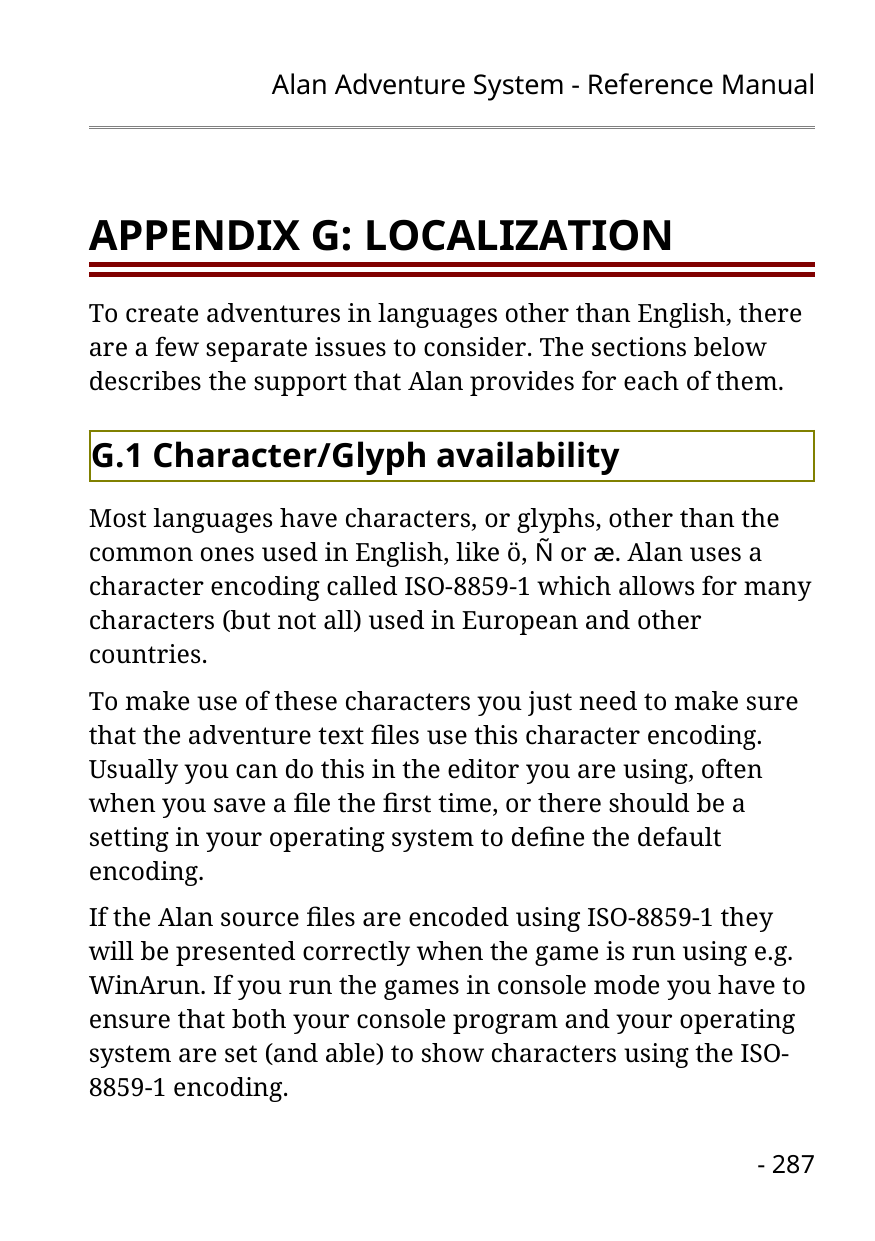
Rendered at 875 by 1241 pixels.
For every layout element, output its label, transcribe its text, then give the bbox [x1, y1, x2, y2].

subtitle Localization [88, 205, 815, 277]
text Most languages have characters, or glyphs, other than the common ones used in English, like ö, Ñ or æ. Alan uses a character encoding called ISO-8859-1 which allows for many characters (but not all) used in European and other countries. [88, 501, 815, 671]
text To create adventures in languages other than English, there are a few separate issues to consider. The sections below describes the support that Alan provides for each of them. [88, 296, 815, 398]
subtitle Character/Glyph availability [91, 432, 813, 480]
text If the Alan source files are encoded using ISO-8859-1 they will be presented correctly when the game is run using e.g. WinArun. If you run the games in console mode you have to ensure that both your console program and your operating system are set (and able) to show characters using the ISO-8859-1 encoding. [88, 900, 815, 1104]
text To make use of these characters you just need to make sure that the adventure text files use this character encoding. Usually you can do this in the editor you are using, often when you save a file the first time, or there should be a setting in your operating system to define the default encoding. [88, 684, 815, 887]
